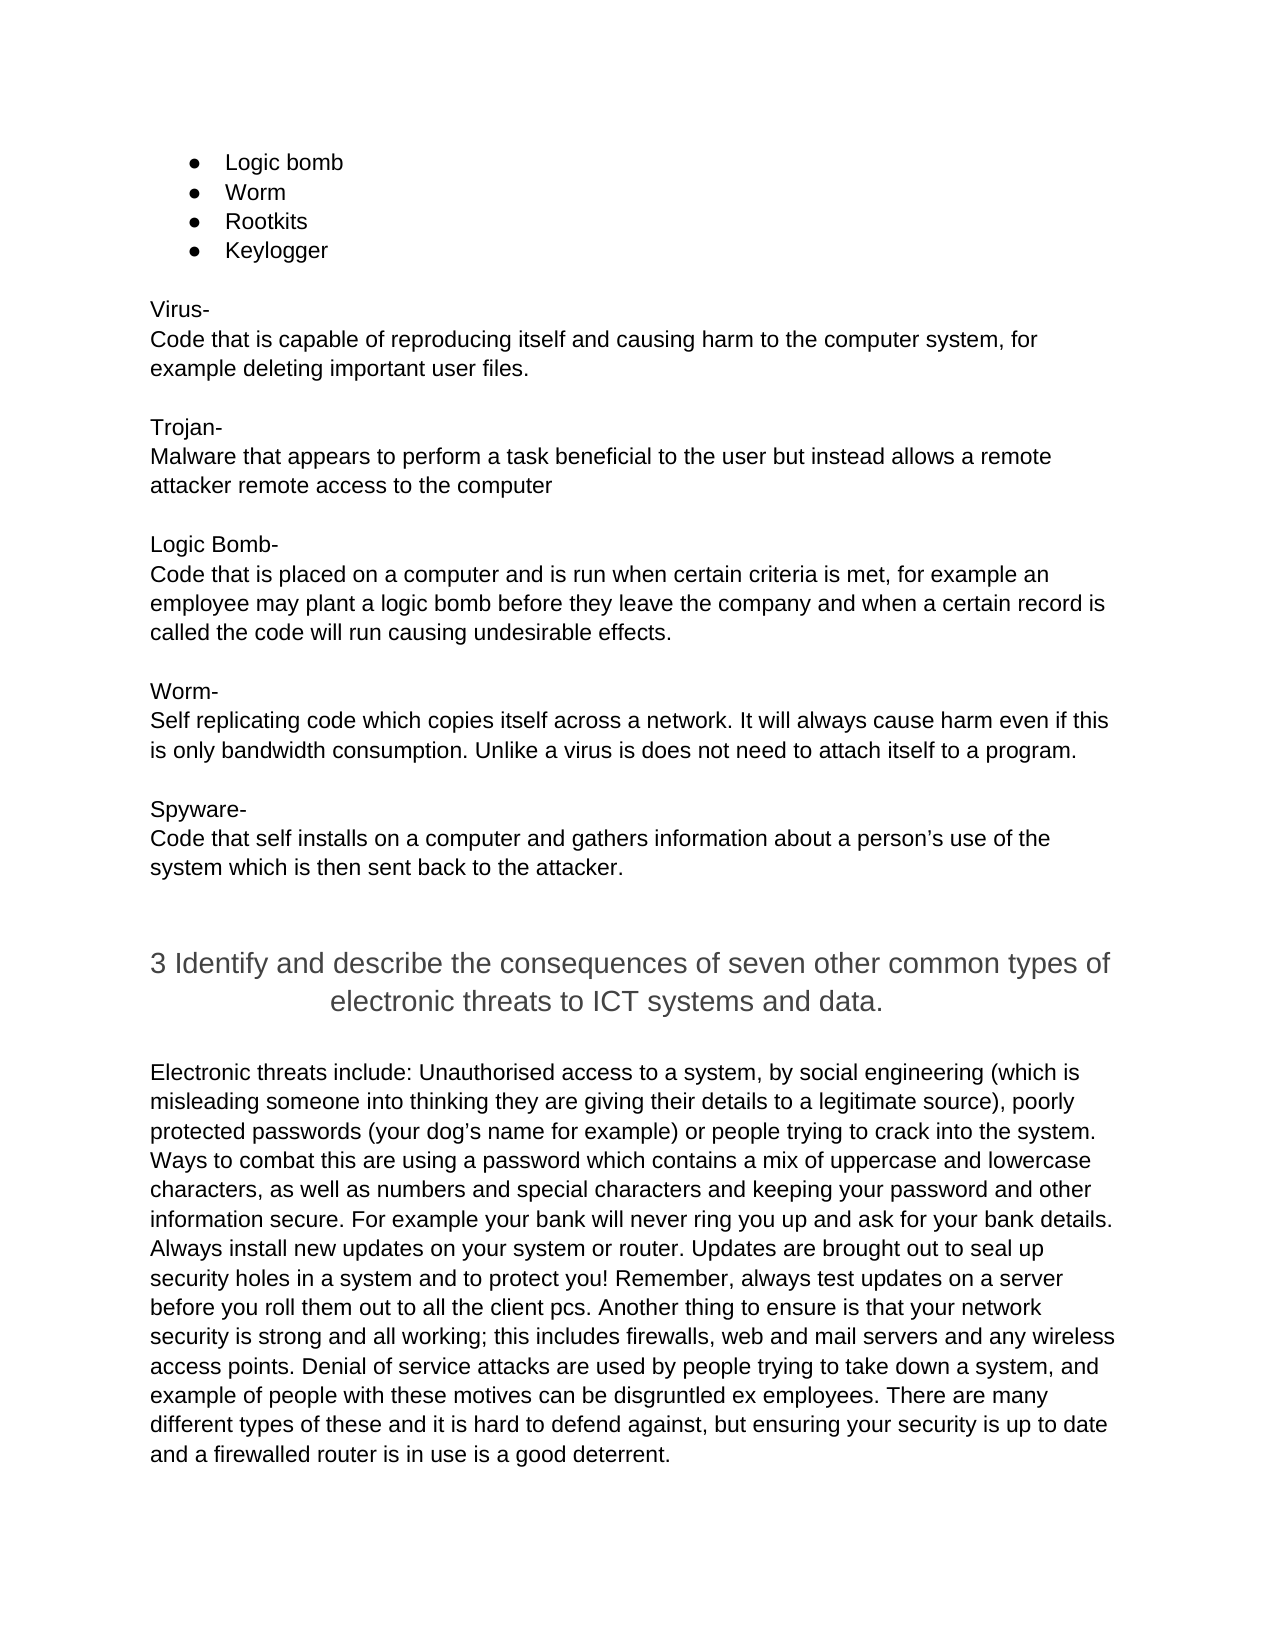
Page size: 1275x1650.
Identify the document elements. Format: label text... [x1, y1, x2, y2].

text Self replicating code which copies itself across a network. It will always cause harm even if this is only bandwidth consumption. Unlike a virus is does not need to attach itself to a program. [150, 708, 1125, 763]
list Worm [187, 179, 1125, 205]
text Malware that appears to perform a task beneficial to the user but instead allows a remote attacker remote access to the computer [150, 444, 1125, 499]
text Trojan- [150, 414, 1125, 440]
text Logic Bomb- [150, 532, 1125, 557]
text Code that is placed on a computer and is run when certain criteria is met, for example an employee may plant a logic bomb before they leave the company and when a certain record is called the code will run causing undesirable effects. [150, 561, 1125, 646]
text Code that is capable of reproducing itself and causing harm to the computer system, for example deleting important user files. [150, 326, 1125, 381]
subtitle 3 Identify and describe the consequences of seven other common types of electronic threats to ICT systems and data. [150, 947, 1125, 1017]
list Rootkits [187, 209, 1125, 234]
list Keylogger [187, 238, 1125, 264]
text Electronic threats include: Unauthorised access to a system, by social engineering (which is misleading someone into thinking they are giving their details to a legitimate source), poorly protected passwords (your dog’s name for example) or people trying to crack into the system. Ways to combat this are using a password which contains a mix of uppercase and lowercase characters, as well as numbers and special characters and keeping your password and other information secure. For example your bank will never ring you up and ask for your bank details. Always install new updates on your system or router. Updates are brought out to seal up security holes in a system and to protect you! Remember, always test updates on a server before you roll them out to all the client pcs. Another thing to ensure is that your network security is strong and all working; this includes firewalls, web and mail servers and any wireless access points. Denial of service attacks are used by people trying to take down a system, and example of people with these motives can be disgruntled ex employees. There are many different types of these and it is hard to defend against, but ensuring your security is up to date and a firewalled router is in use is a good deterrent. [150, 1059, 1125, 1467]
text Worm- [150, 679, 1125, 704]
text Virus- [150, 297, 1125, 322]
list Logic bomb [187, 150, 1125, 176]
text Code that self installs on a computer and gathers information about a person’s use of the system which is then sent back to the attacker. [150, 826, 1125, 881]
text Spyware- [150, 796, 1125, 822]
